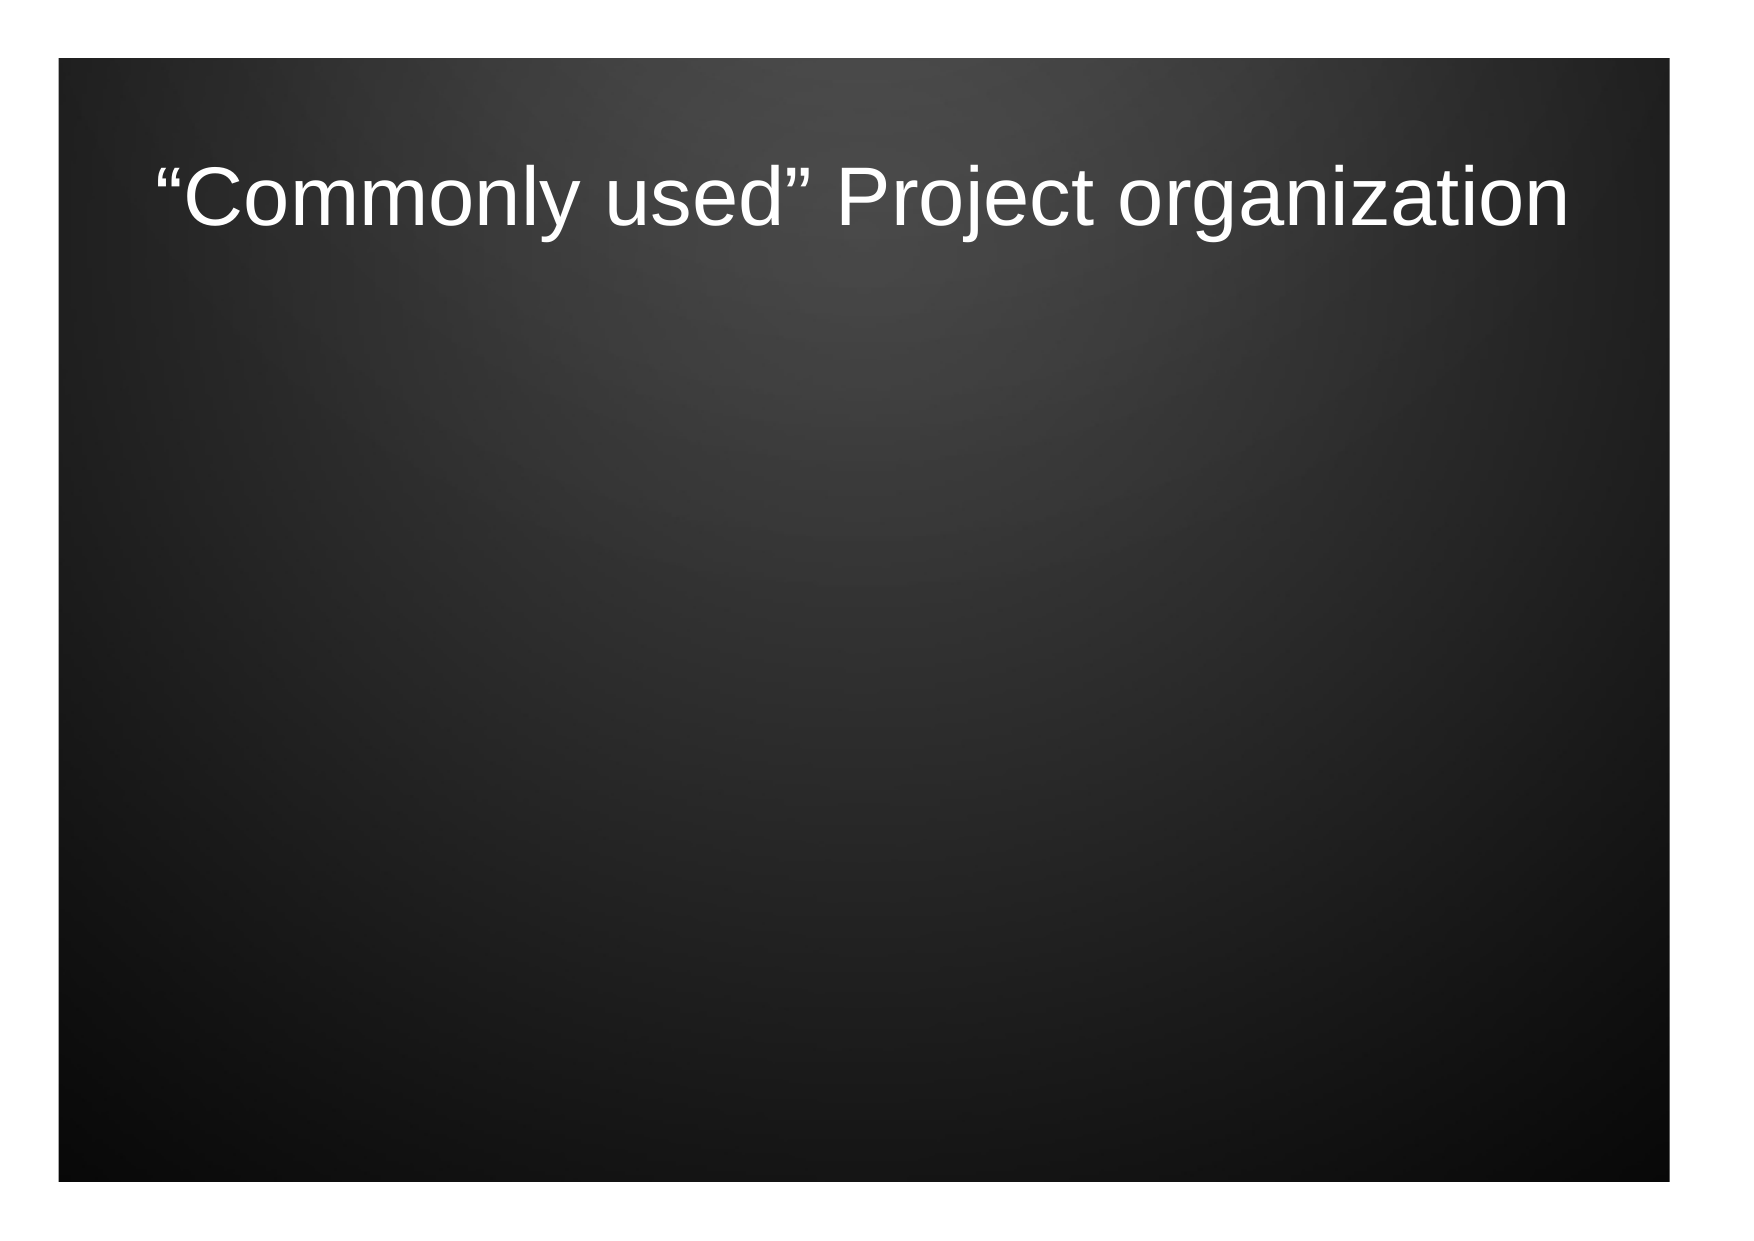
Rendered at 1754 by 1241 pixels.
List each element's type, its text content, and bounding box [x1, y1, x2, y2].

title “Commonly used” Project organization [138, 103, 1589, 291]
picture [58, 58, 1670, 1182]
